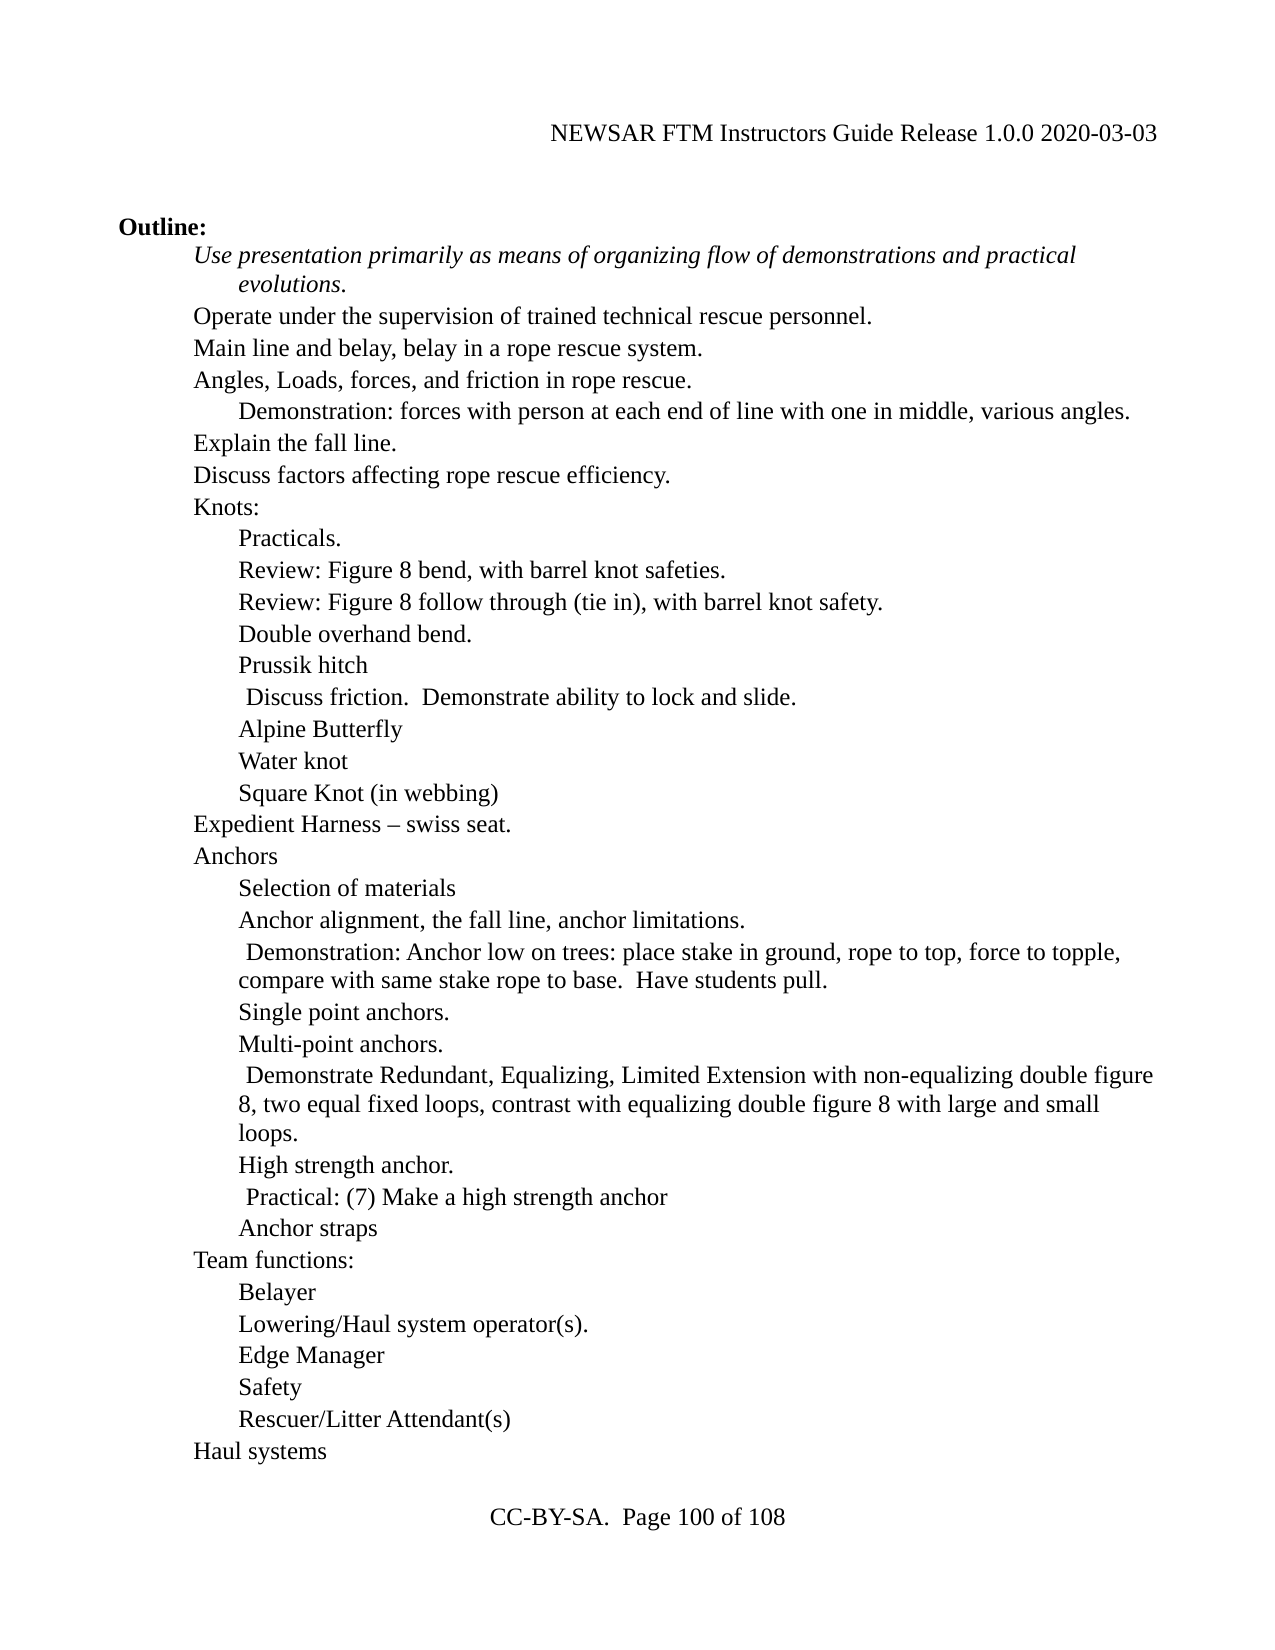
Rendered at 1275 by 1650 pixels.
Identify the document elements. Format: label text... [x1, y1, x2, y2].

text Anchor straps [193, 1213, 1157, 1242]
text Edge Manager [193, 1341, 1157, 1369]
text Prussik hitch [193, 651, 1157, 679]
text High strength anchor. [193, 1150, 1157, 1179]
text Use presentation primarily as means of organizing flow of demonstrations and practical evolutions. [193, 241, 1157, 298]
text Safety [193, 1372, 1157, 1401]
text Explain the fall line. [193, 428, 1157, 457]
text Single point anchors. [193, 997, 1157, 1026]
text Anchors [193, 841, 1157, 870]
text Angles, Loads, forces, and friction in rope rescue. [193, 365, 1157, 393]
text Water knot [193, 746, 1157, 775]
text Operate under the supervision of trained technical rescue personnel. [193, 301, 1157, 330]
text Double overhand bend. [193, 619, 1157, 648]
text Lowering/Haul system operator(s). [193, 1309, 1157, 1337]
text Practical: (7) Make a high strength anchor [193, 1182, 1157, 1210]
text Outline: [118, 212, 1157, 241]
text Selection of materials [193, 873, 1157, 902]
text Rescuer/Litter Attendant(s) [193, 1404, 1157, 1433]
text Demonstrate Redundant, Equalizing, Limited Extension with non-equalizing double figure 8, two equal fixed loops, contrast with equalizing double figure 8 with large and small loops. [193, 1061, 1157, 1147]
text Review: Figure 8 follow through (tie in), with barrel knot safety. [193, 587, 1157, 616]
text Discuss friction. Demonstrate ability to lock and slide. [193, 682, 1157, 711]
text Main line and belay, belay in a rope rescue system. [193, 333, 1157, 362]
text Demonstration: Anchor low on trees: place stake in ground, rope to top, force to topple, compare with same stake rope to base. Have students pull. [193, 937, 1157, 994]
text Demonstration: forces with person at each end of line with one in middle, various angles. [193, 396, 1157, 425]
text Review: Figure 8 bend, with barrel knot safeties. [193, 555, 1157, 584]
text Practicals. [193, 523, 1157, 552]
text Multi-point anchors. [193, 1029, 1157, 1058]
text Team functions: [193, 1245, 1157, 1274]
text Haul systems [193, 1436, 1157, 1464]
text Square Knot (in webbing) [193, 778, 1157, 806]
text Discuss factors affecting rope rescue efficiency. [193, 460, 1157, 489]
text Anchor alignment, the fall line, anchor limitations. [193, 905, 1157, 933]
text Knots: [193, 492, 1157, 521]
text Expedient Harness – swiss seat. [193, 809, 1157, 838]
text Alpine Butterfly [193, 714, 1157, 743]
text Belayer [193, 1277, 1157, 1306]
